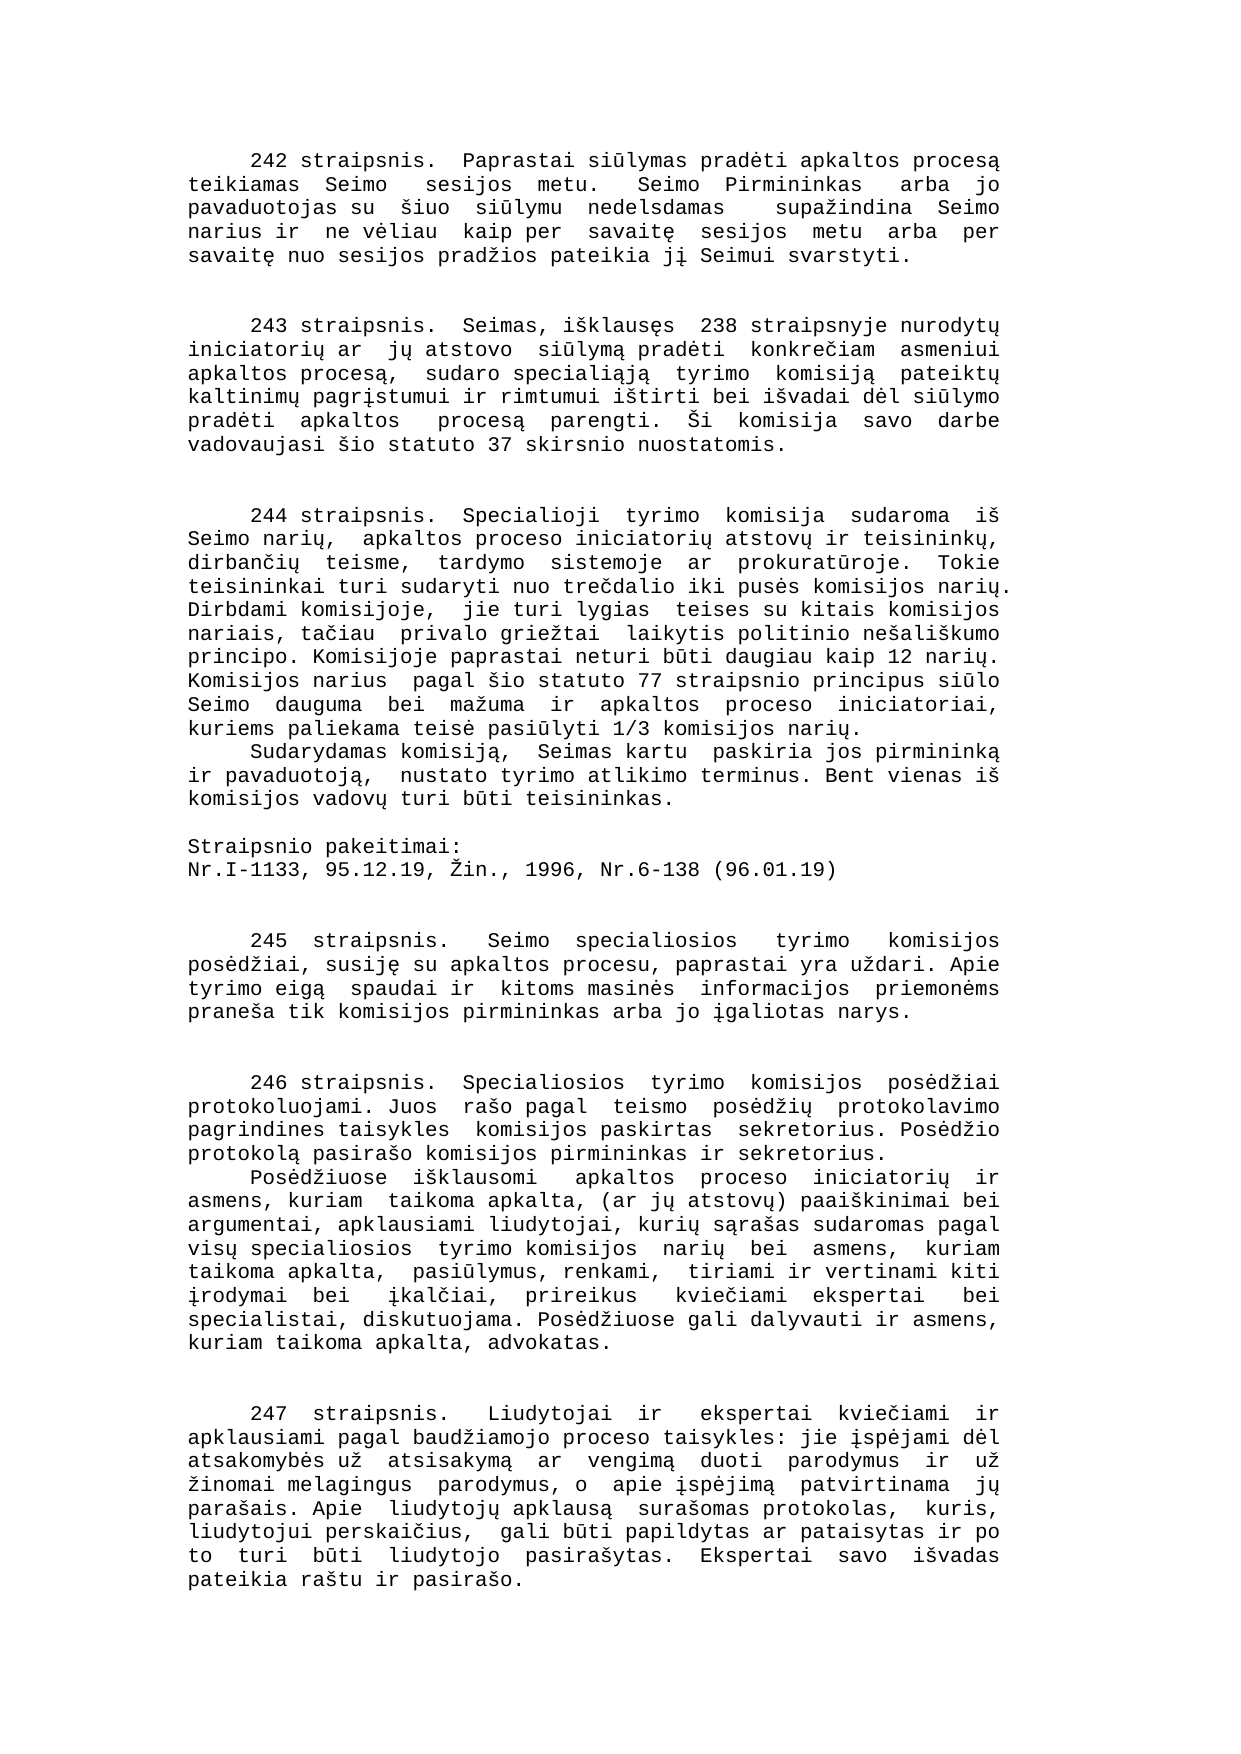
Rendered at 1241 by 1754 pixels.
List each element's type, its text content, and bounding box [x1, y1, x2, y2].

text dirbančių teisme, tardymo sistemoje ar prokuratūroje. Tokie [187, 552, 1053, 576]
text Posėdžiuose išklausomi apkaltos proceso iniciatorių ir [187, 1167, 1053, 1190]
text kaltinimų pagrįstumui ir rimtumui ištirti bei išvadai dėl siūlymo [187, 386, 1053, 410]
text specialistai, diskutuojama. Posėdžiuose gali dalyvauti ir asmens, [187, 1309, 1053, 1332]
text praneša tik komisijos pirmininkas arba jo įgaliotas narys. [187, 1001, 1053, 1025]
text pavaduotojas su šiuo siūlymu nedelsdamas supažindina Seimo [187, 197, 1053, 221]
text Seimo narių, apkaltos proceso iniciatorių atstovų ir teisininkų, [187, 528, 1053, 552]
text pradėti apkaltos procesą parengti. Ši komisija savo darbe [187, 410, 1053, 434]
text narius ir ne vėliau kaip per savaitę sesijos metu arba per [187, 221, 1053, 244]
text to turi būti liudytojo pasirašytas. Ekspertai savo išvadas [187, 1545, 1053, 1569]
text argumentai, apklausiami liudytojai, kurių sąrašas sudaromas pagal [187, 1214, 1053, 1238]
text 245 straipsnis. Seimo specialiosios tyrimo komisijos [187, 930, 1053, 954]
text Komisijos narius pagal šio statuto 77 straipsnio principus siūlo [187, 670, 1053, 694]
text apklausiami pagal baudžiamojo proceso taisykles: jie įspėjami dėl [187, 1427, 1053, 1451]
text vadovaujasi šio statuto 37 skirsnio nuostatomis. [187, 434, 1053, 457]
text žinomai melagingus parodymus, o apie įspėjimą patvirtinama jų [187, 1474, 1053, 1498]
text pateikia raštu ir pasirašo. [187, 1569, 1053, 1592]
text įrodymai bei įkalčiai, prireikus kviečiami ekspertai bei [187, 1285, 1053, 1309]
text kuriam taikoma apkalta, advokatas. [187, 1332, 1053, 1356]
text apkaltos procesą, sudaro specialiąją tyrimo komisiją pateiktų [187, 363, 1053, 386]
text 247 straipsnis. Liudytojai ir ekspertai kviečiami ir [187, 1403, 1053, 1427]
text Sudarydamas komisiją, Seimas kartu paskiria jos pirmininką [187, 741, 1053, 765]
text Straipsnio pakeitimai: [187, 836, 1053, 859]
text asmens, kuriam taikoma apkalta, (ar jų atstovų) paaiškinimai bei [187, 1190, 1053, 1214]
text ir pavaduotoją, nustato tyrimo atlikimo terminus. Bent vienas iš [187, 765, 1053, 788]
text Dirbdami komisijoje, jie turi lygias teises su kitais komisijos [187, 599, 1053, 623]
text teisininkai turi sudaryti nuo trečdalio iki pusės komisijos narių. [187, 576, 1053, 599]
text protokolą pasirašo komisijos pirmininkas ir sekretorius. [187, 1143, 1053, 1167]
text 242 straipsnis. Paprastai siūlymas pradėti apkaltos procesą [187, 150, 1053, 174]
text liudytojui perskaičius, gali būti papildytas ar pataisytas ir po [187, 1521, 1053, 1545]
text visų specialiosios tyrimo komisijos narių bei asmens, kuriam [187, 1238, 1053, 1261]
text protokoluojami. Juos rašo pagal teismo posėdžių protokolavimo [187, 1096, 1053, 1119]
text principo. Komisijoje paprastai neturi būti daugiau kaip 12 narių. [187, 647, 1053, 670]
text teikiamas Seimo sesijos metu. Seimo Pirmininkas arba jo [187, 174, 1053, 197]
text savaitę nuo sesijos pradžios pateikia jį Seimui svarstyti. [187, 244, 1053, 268]
text komisijos vadovų turi būti teisininkas. [187, 788, 1053, 812]
text Seimo dauguma bei mažuma ir apkaltos proceso iniciatoriai, [187, 694, 1053, 717]
text 246 straipsnis. Specialiosios tyrimo komisijos posėdžiai [187, 1072, 1053, 1096]
text iniciatorių ar jų atstovo siūlymą pradėti konkrečiam asmeniui [187, 339, 1053, 363]
text posėdžiai, susiję su apkaltos procesu, paprastai yra uždari. Apie [187, 954, 1053, 978]
text kuriems paliekama teisė pasiūlyti 1/3 komisijos narių. [187, 717, 1053, 741]
text 244 straipsnis. Specialioji tyrimo komisija sudaroma iš [187, 505, 1053, 528]
text 243 straipsnis. Seimas, išklausęs 238 straipsnyje nurodytų [187, 316, 1053, 339]
text tyrimo eigą spaudai ir kitoms masinės informacijos priemonėms [187, 978, 1053, 1001]
text atsakomybės už atsisakymą ar vengimą duoti parodymus ir už [187, 1451, 1053, 1474]
text nariais, tačiau privalo griežtai laikytis politinio nešališkumo [187, 623, 1053, 647]
text taikoma apkalta, pasiūlymus, renkami, tiriami ir vertinami kiti [187, 1261, 1053, 1285]
text pagrindines taisykles komisijos paskirtas sekretorius. Posėdžio [187, 1119, 1053, 1143]
text Nr.I-1133, 95.12.19, Žin., 1996, Nr.6-138 (96.01.19) [187, 859, 1053, 883]
text parašais. Apie liudytojų apklausą surašomas protokolas, kuris, [187, 1498, 1053, 1521]
